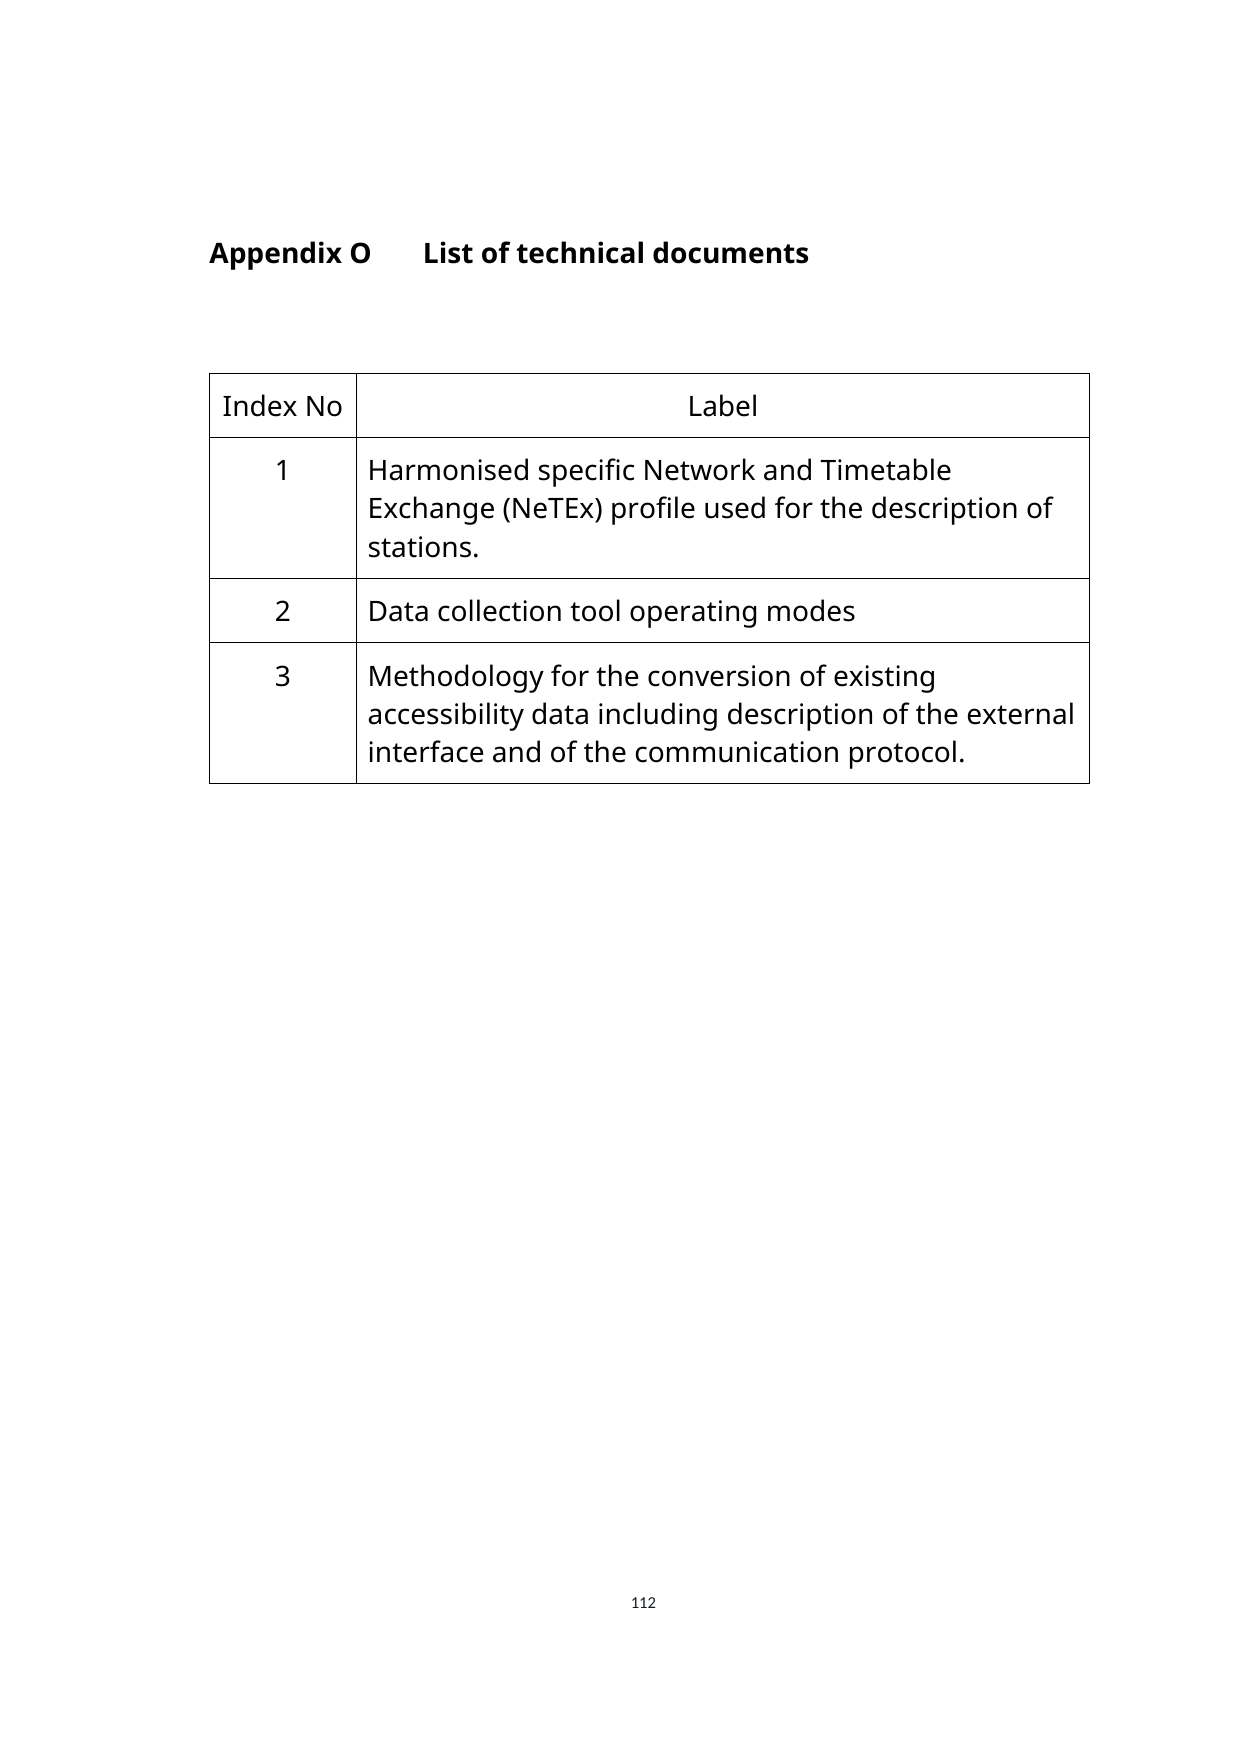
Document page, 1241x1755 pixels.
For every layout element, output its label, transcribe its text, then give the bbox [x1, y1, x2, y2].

table_cell 2 [210, 579, 356, 642]
table_cell Methodology for the conversion of existing accessibility data including description of the external interface and of the communication protocol. [357, 643, 1089, 783]
table_cell Harmonised specific Network and Timetable Exchange (NeTEx) profile used for the description of stations. [357, 438, 1089, 578]
list List of technical documents [209, 233, 1090, 272]
table_header Label [357, 374, 1089, 437]
table_cell Data collection tool operating modes [357, 579, 1089, 642]
table_header Index No [210, 374, 356, 437]
table_cell 1 [210, 438, 356, 578]
table_cell 3 [210, 643, 356, 783]
